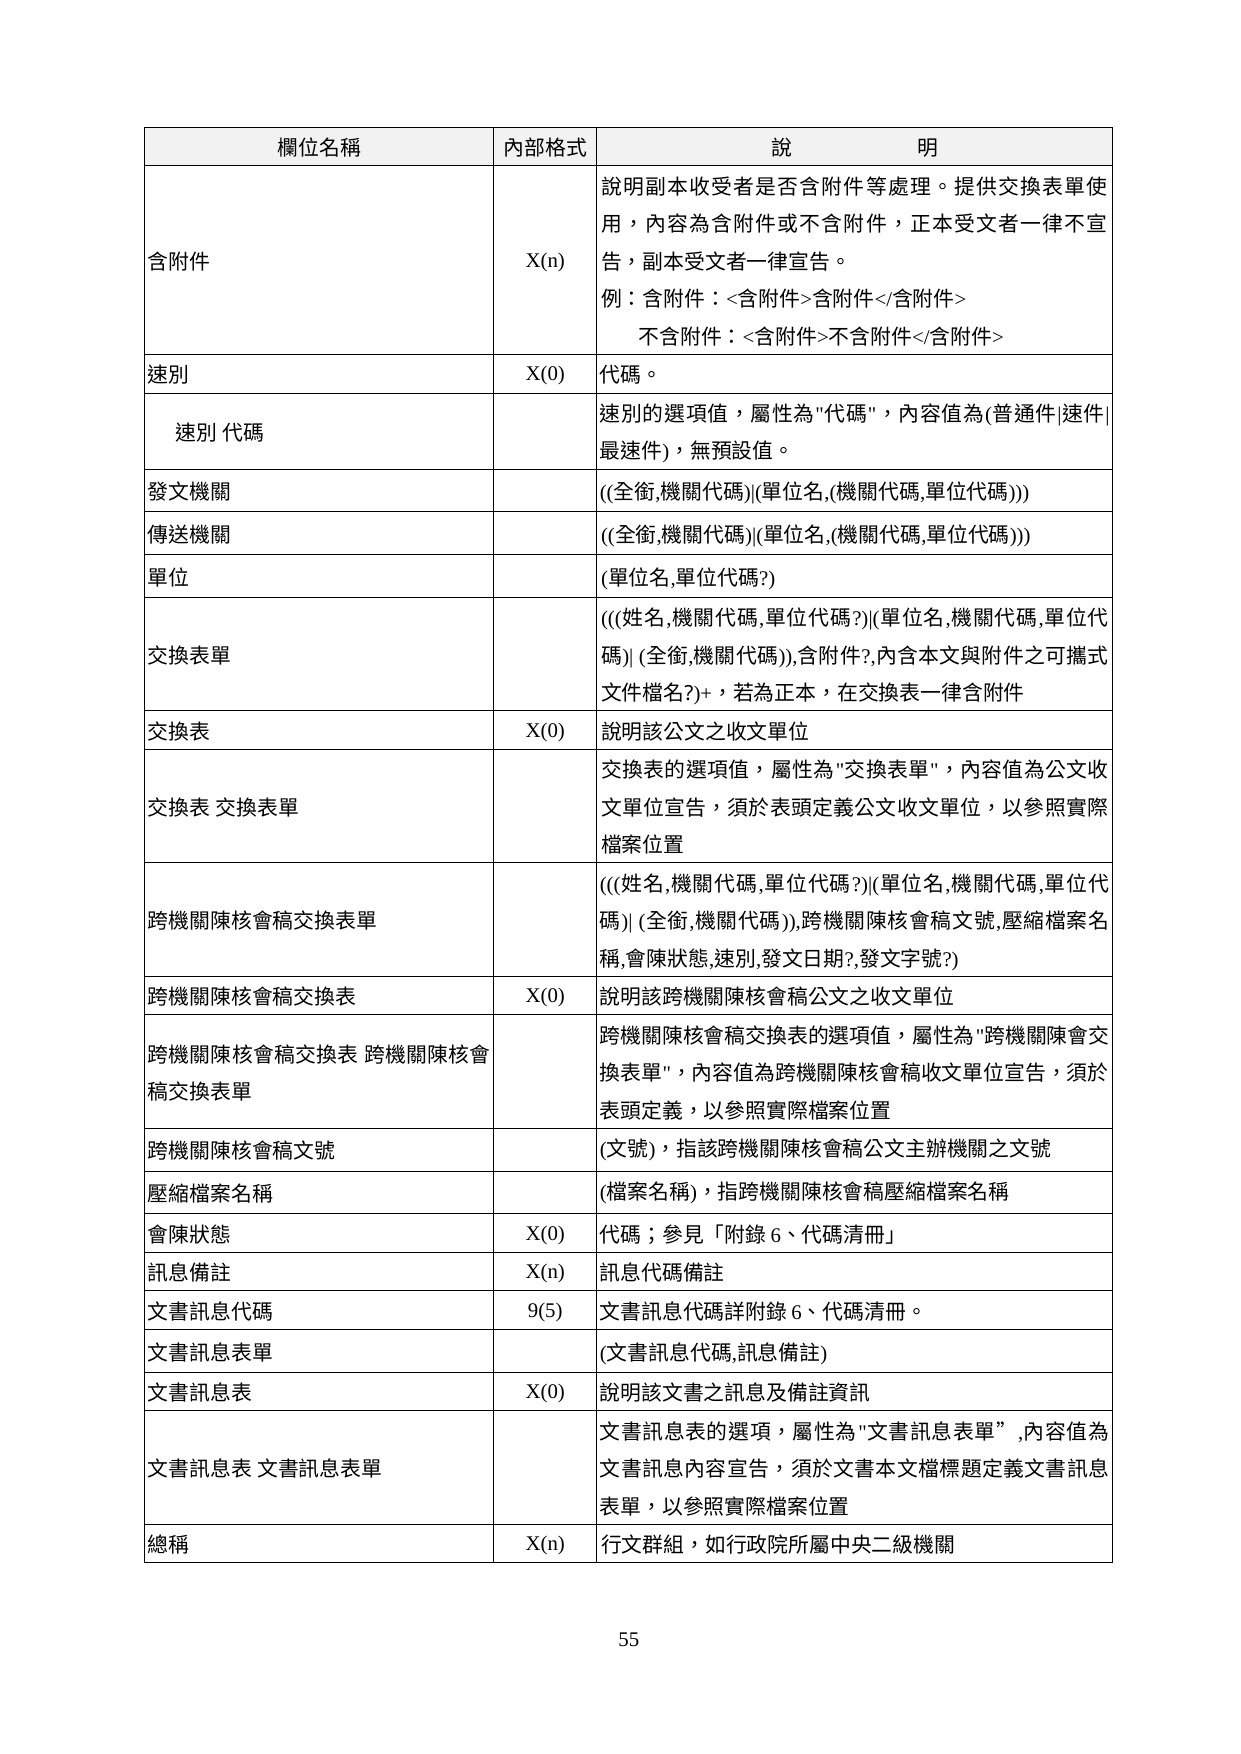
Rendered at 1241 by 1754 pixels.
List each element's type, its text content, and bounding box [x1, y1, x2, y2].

table_cell (檔案名稱)，指跨機關陳核會稿壓縮檔案名稱 [597, 1172, 1112, 1213]
table_cell 行文群組，如行政院所屬中央二級機關 [597, 1525, 1112, 1562]
table_cell 交換表的選項值，屬性為"交換表單"，內容值為公文收文單位宣告，須於表頭定義公文收文單位，以參照實際檔案位置 [597, 750, 1112, 862]
table_cell 說明該公文之收文單位 [597, 711, 1112, 749]
table_cell [494, 512, 596, 554]
table_cell X(n) [494, 1253, 596, 1290]
table_cell 跨機關陳核會稿交換表 [145, 977, 493, 1014]
table_cell 說明該文書之訊息及備註資訊 [597, 1373, 1112, 1410]
table_header 說 明 [597, 128, 1112, 165]
table_cell 說明副本收受者是否含附件等處理。提供交換表單使用，內容為含附件或不含附件，正本受文者一律不宣告，副本受文者一律宣告。 例：含附件：<含附件>含附件</含附件> 不含附件：<含附件>不含附件</含附件> [597, 166, 1112, 354]
table_cell [494, 1330, 596, 1372]
table_cell 跨機關陳核會稿交換表的選項值，屬性為"跨機關陳會交換表單"，內容值為跨機關陳核會稿收文單位宣告，須於表頭定義，以參照實際檔案位置 [597, 1015, 1112, 1128]
table_header 內部格式 [494, 128, 596, 165]
table_header 欄位名稱 [145, 128, 493, 165]
table_cell [494, 598, 596, 710]
table_cell X(0) [494, 1214, 596, 1252]
table_cell 交換表單 [145, 598, 493, 710]
table_cell ((全銜,機關代碼)|(單位名,(機關代碼,單位代碼))) [597, 512, 1112, 554]
table_cell 會陳狀態 [145, 1214, 493, 1252]
table_cell 跨機關陳核會稿交換表單 [145, 863, 493, 976]
table_cell 文書訊息表 文書訊息表單 [145, 1411, 493, 1524]
table_cell 訊息備註 [145, 1253, 493, 1290]
table_cell (文書訊息代碼,訊息備註) [597, 1330, 1112, 1372]
table_cell 發文機關 [145, 470, 493, 511]
table_cell X(0) [494, 1373, 596, 1410]
table_cell [494, 1411, 596, 1524]
table_cell 速別 代碼 [145, 394, 493, 468]
table_cell X(n) [494, 166, 596, 354]
table_cell 跨機關陳核會稿交換表 跨機關陳核會稿交換表單 [145, 1015, 493, 1128]
table_cell (單位名,單位代碼?) [597, 555, 1112, 597]
table_cell 訊息代碼備註 [597, 1253, 1112, 1290]
table_cell (((姓名,機關代碼,單位代碼?)|(單位名,機關代碼,單位代碼)| (全銜,機關代碼)),跨機關陳核會稿文號,壓縮檔案名稱,會陳狀態,速別,發文日期?,發文字號?) [597, 863, 1112, 976]
table_cell 代碼；參見「附錄6、代碼清冊」 [597, 1214, 1112, 1252]
table_cell [494, 863, 596, 976]
table_cell X(0) [494, 711, 596, 749]
table_cell [494, 750, 596, 862]
table_cell 文書訊息表單 [145, 1330, 493, 1372]
table_cell [494, 394, 596, 468]
table_cell [494, 555, 596, 597]
table_cell 說明該跨機關陳核會稿公文之收文單位 [597, 977, 1112, 1014]
table_cell 傳送機關 [145, 512, 493, 554]
table_cell ((全銜,機關代碼)|(單位名,(機關代碼,單位代碼))) [597, 470, 1112, 511]
table_cell 壓縮檔案名稱 [145, 1172, 493, 1213]
table_cell 跨機關陳核會稿文號 [145, 1129, 493, 1171]
table_cell 9(5) [494, 1291, 596, 1329]
table_cell 文書訊息代碼詳附錄6、代碼清冊。 [597, 1291, 1112, 1329]
table_cell 速別的選項值，屬性為"代碼"，內容值為(普通件|速件|最速件)，無預設值。 [597, 394, 1112, 468]
table_cell 單位 [145, 555, 493, 597]
table_cell X(0) [494, 977, 596, 1014]
table_cell [494, 1015, 596, 1128]
table_cell [494, 470, 596, 511]
table_cell X(0) [494, 355, 596, 392]
table_cell 文書訊息表的選項，屬性為"文書訊息表單”,內容值為文書訊息內容宣告，須於文書本文檔標題定義文書訊息表單，以參照實際檔案位置 [597, 1411, 1112, 1524]
table_cell 文書訊息表 [145, 1373, 493, 1410]
table_cell X(n) [494, 1525, 596, 1562]
table_cell 總稱 [145, 1525, 493, 1562]
table_cell (文號)，指該跨機關陳核會稿公文主辦機關之文號 [597, 1129, 1112, 1171]
table_cell 速別 [145, 355, 493, 392]
table_cell 文書訊息代碼 [145, 1291, 493, 1329]
table_cell (((姓名,機關代碼,單位代碼?)|(單位名,機關代碼,單位代碼)| (全銜,機關代碼)),含附件?,內含本文與附件之可攜式文件檔名?)+，若為正本，在交換表一律含附件 [597, 598, 1112, 710]
table_cell [494, 1129, 596, 1171]
table_cell 含附件 [145, 166, 493, 354]
table_cell 交換表 [145, 711, 493, 749]
table_cell [494, 1172, 596, 1213]
table_cell 交換表 交換表單 [145, 750, 493, 862]
table_cell 代碼。 [597, 355, 1112, 392]
